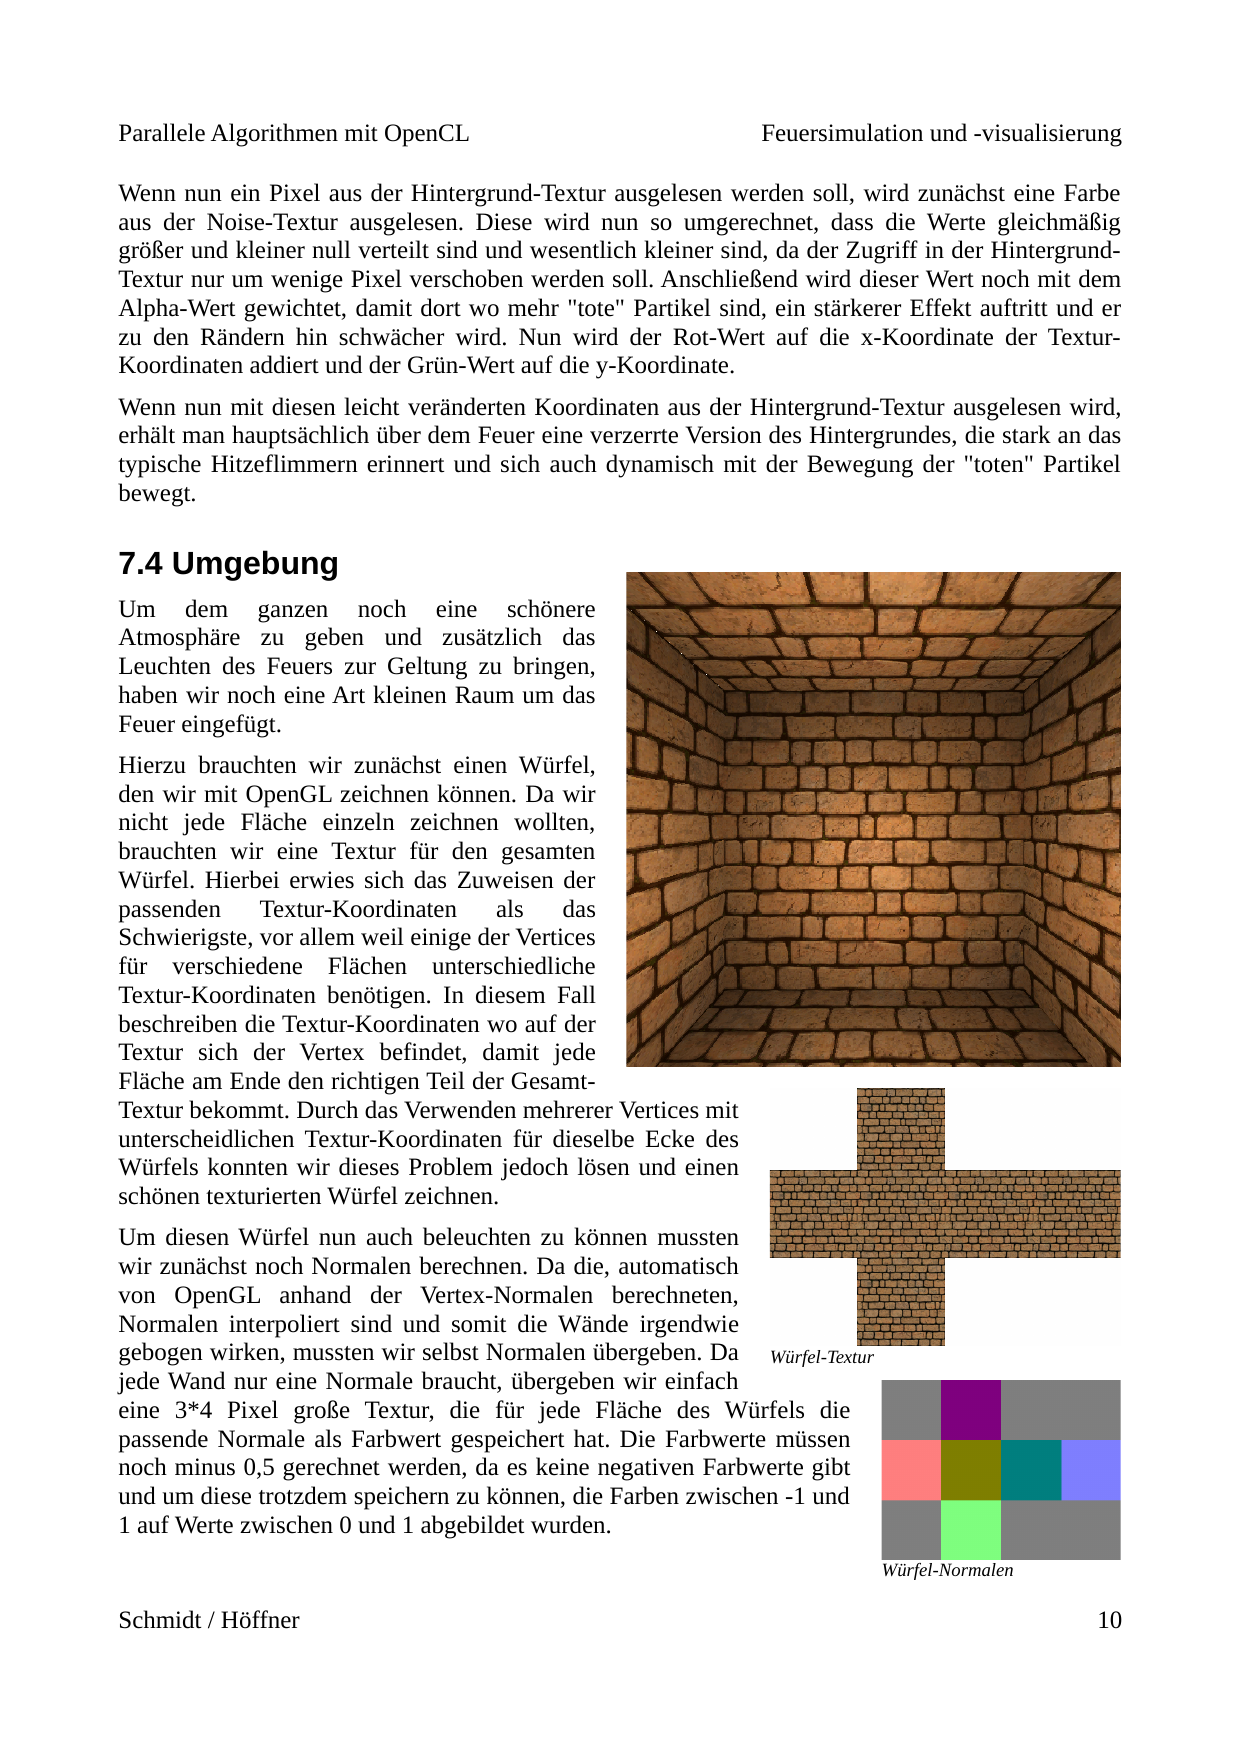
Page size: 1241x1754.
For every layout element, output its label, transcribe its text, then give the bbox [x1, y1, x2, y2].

text Würfel-Normalen [881, 1560, 1120, 1581]
picture [881, 1380, 1121, 1560]
picture [626, 572, 1121, 1067]
text Wenn nun ein Pixel aus der Hintergrund-Textur ausgelesen werden soll, wird zunächst eine Farbe aus der Noise-Textur ausgelesen. Diese wird nun so umgerechnet, dass die Werte gleichmäßig größer und kleiner null verteilt sind und wesentlich kleiner sind, da der Zugriff in der Hintergrund-Textur nur um wenige Pixel verschoben werden soll. Anschließend wird dieser Wert noch mit dem Alpha-Wert gewichtet, damit dort wo mehr "tote" Partikel sind, ein stärkerer Effekt auftritt und er zu den Rändern hin schwächer wird. Nun wird der Rot-Wert auf die x-Koordinate der Textur-Koordinaten addiert und der Grün-Wert auf die y-Koordinate. [118, 178, 1122, 379]
text Um dem ganzen noch eine schönere Atmosphäre zu geben und zusätzlich das Leuchten des Feuers zur Geltung zu bringen, haben wir noch eine Art kleinen Raum um das Feuer eingefügt. [118, 594, 626, 737]
text Wenn nun mit diesen leicht veränderten Koordinaten aus der Hintergrund-Textur ausgelesen wird, erhält man hauptsächlich über dem Feuer eine verzerrte Version des Hintergrundes, die stark an das typische Hitzeflimmern erinnert und sich auch dynamisch mit der Bewegung der "toten" Partikel bewegt. [118, 392, 1122, 507]
subtitle [626, 1067, 1121, 1088]
text Um diesen Würfel nun auch beleuchten zu können mussten wir zunächst noch Normalen berechnen. Da die, automatisch von OpenGL anhand der Vertex-Normalen berechneten, Normalen interpoliert sind und somit die Wände irgendwie gebogen wirken, mussten wir selbst Normalen übergeben. Da jede Wand nur eine Normale braucht, übergeben wir einfach eine 3*4 Pixel große Textur, die für jede Fläche des Würfels die passende Normale als Farbwert gespeichert hat. Die Farbwerte müssen noch minus 0,5 gerechnet werden, da es keine negativen Farbwerte gibt und um diese trotzdem speichern zu können, die Farben zwischen -1 und 1 auf Werte zwischen 0 und 1 abgebildet wurden. [118, 1222, 1122, 1539]
text Hierzu brauchten wir zunächst einen Würfel, den wir mit OpenGL zeichnen können. Da wir nicht jede Fläche einzeln zeichnen wollten, brauchten wir eine Textur für den gesamten Würfel. Hierbei erwies sich das Zuweisen der passenden Textur-Koordinaten als das Schwierigste, vor allem weil einige der Vertices für verschiedene Flächen unterschiedliche Textur-Koordinaten benötigen. In diesem Fall beschreiben die Textur-Koordinaten wo auf der Textur sich der Vertex befindet, damit jede Fläche am Ende den richtigen Teil der Gesamt-Textur bekommt. Durch das Verwenden mehrerer Vertices mit unterscheidlichen Textur-Koordinaten für dieselbe Ecke des Würfels konnten wir dieses Problem jedoch lösen und einen schönen texturierten Würfel zeichnen. [118, 750, 769, 1210]
picture [769, 1088, 1121, 1346]
text Würfel-Textur [769, 1346, 1120, 1368]
subtitle Umgebung [118, 544, 1122, 581]
